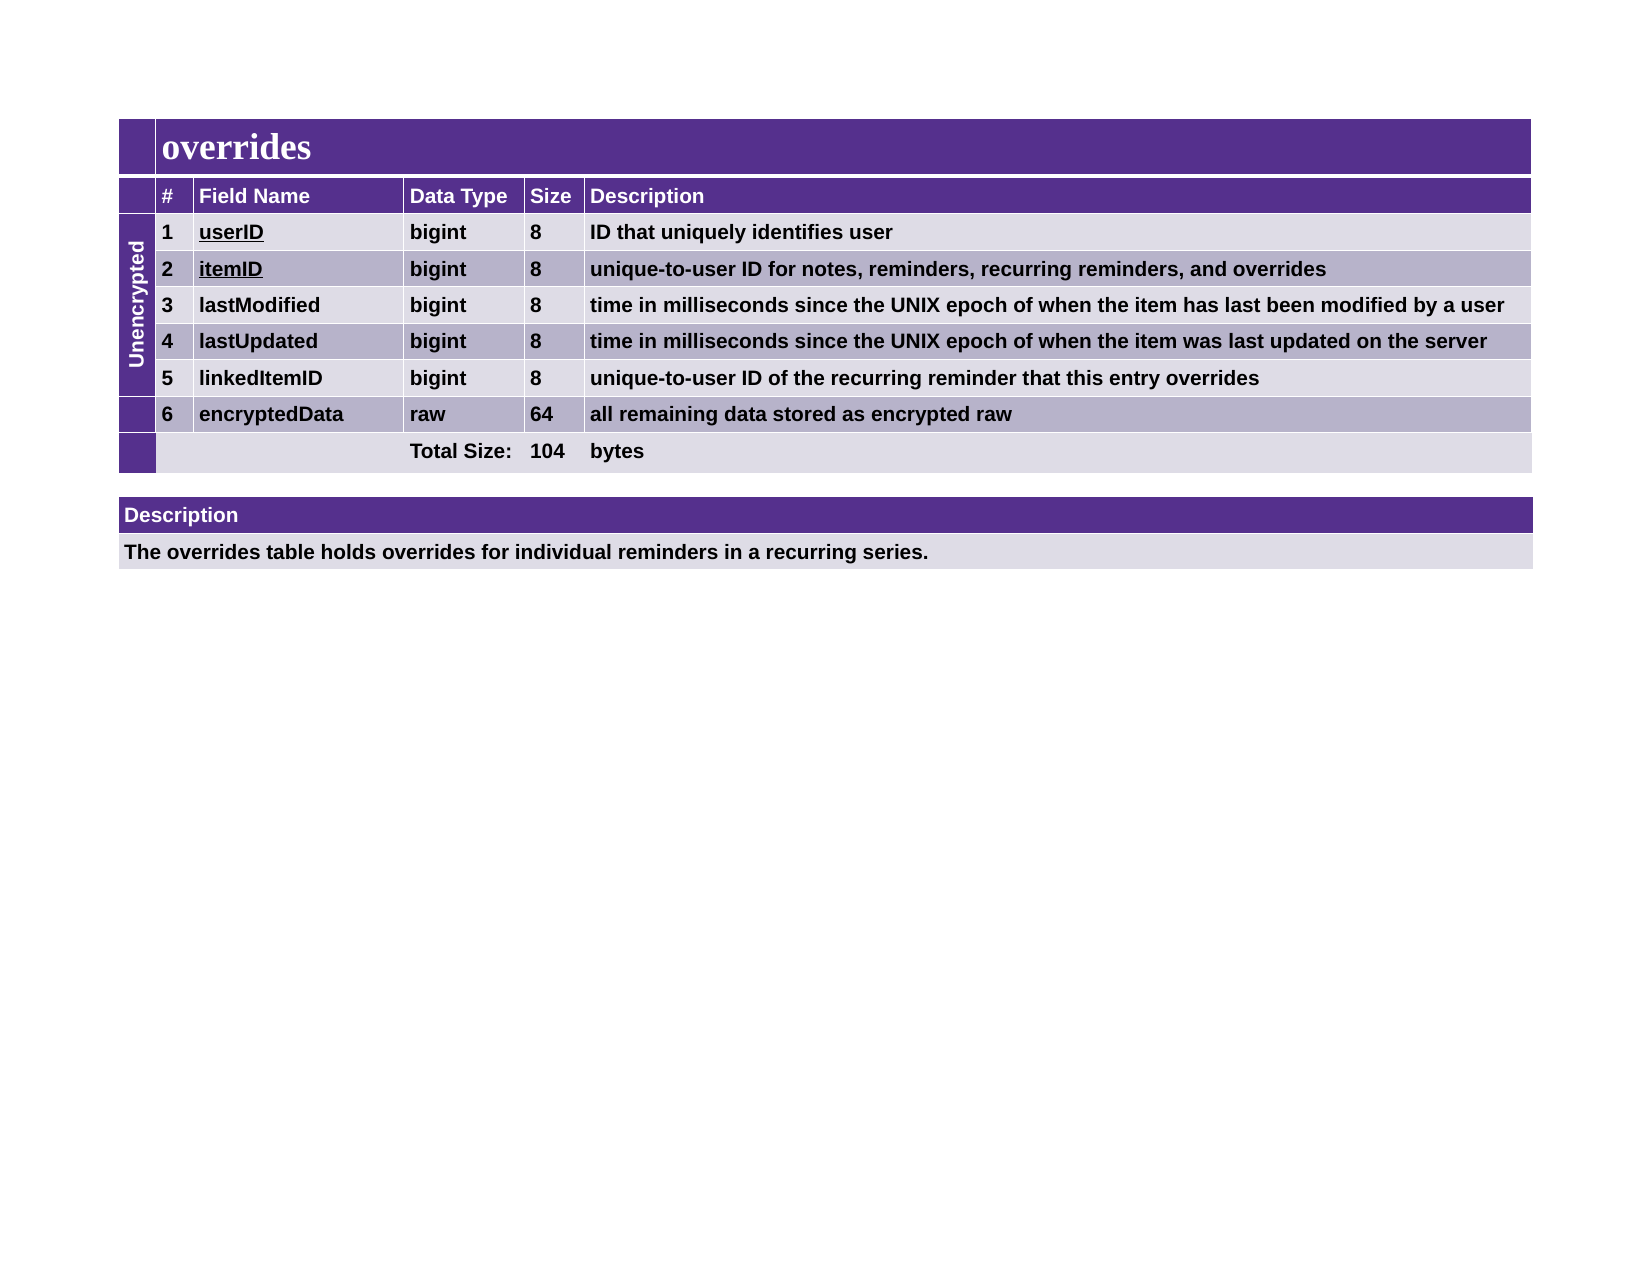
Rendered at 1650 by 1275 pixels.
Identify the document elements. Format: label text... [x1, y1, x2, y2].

table_cell bigint [404, 360, 524, 396]
table_cell [119, 178, 155, 213]
table_cell bytes [584, 433, 1532, 473]
table_cell linkedItemID [194, 360, 403, 396]
table_cell bigint [404, 251, 524, 286]
table_cell 8 [525, 251, 584, 286]
table_cell 2 [156, 251, 193, 286]
table_cell lastModified [194, 287, 403, 323]
table_cell # [156, 178, 193, 213]
table_cell [156, 433, 404, 473]
table_cell Size [525, 178, 584, 213]
table_cell 8 [525, 324, 584, 359]
table_cell 5 [156, 360, 193, 396]
table_cell 8 [525, 360, 584, 396]
table_cell itemID [194, 251, 403, 286]
table_cell all remaining data stored as encrypted raw [585, 397, 1531, 432]
table_cell The overrides table holds overrides for individual reminders in a recurring series. [119, 534, 1533, 569]
table_cell Field Name [194, 178, 403, 213]
table_cell time in milliseconds since the UNIX epoch of when the item was last updated on the server [585, 324, 1531, 359]
table_cell unique-to-user ID of the recurring reminder that this entry overrides [585, 360, 1531, 396]
table_cell Total Size: [404, 433, 524, 473]
table_cell [119, 433, 156, 473]
table_cell 6 [156, 397, 193, 432]
table_cell 64 [525, 397, 584, 432]
table_cell 1 [156, 214, 193, 250]
table_cell time in milliseconds since the UNIX epoch of when the item has last been modified by a user [585, 287, 1531, 323]
table_cell bigint [404, 214, 524, 250]
table_cell bigint [404, 287, 524, 323]
table_cell 8 [525, 287, 584, 323]
table_cell lastUpdated [194, 324, 403, 359]
table_cell userID [194, 214, 403, 250]
table_cell 3 [156, 287, 193, 323]
table_cell Data Type [404, 178, 524, 213]
table_cell 8 [525, 214, 584, 250]
table_cell bigint [404, 324, 524, 359]
table_cell ID that uniquely identifies user [585, 214, 1531, 250]
table_header Description [119, 497, 1533, 533]
table_header overrides [156, 119, 1531, 174]
table_header [119, 119, 155, 174]
table_cell encryptedData [194, 397, 403, 432]
table_cell [119, 397, 155, 432]
table_cell Unencrypted [119, 214, 155, 396]
table_cell unique-to-user ID for notes, reminders, recurring reminders, and overrides [585, 251, 1531, 286]
table_cell 4 [156, 324, 193, 359]
table_cell 104 [524, 433, 584, 473]
table_cell Description [585, 178, 1531, 213]
table_cell raw [404, 397, 524, 432]
